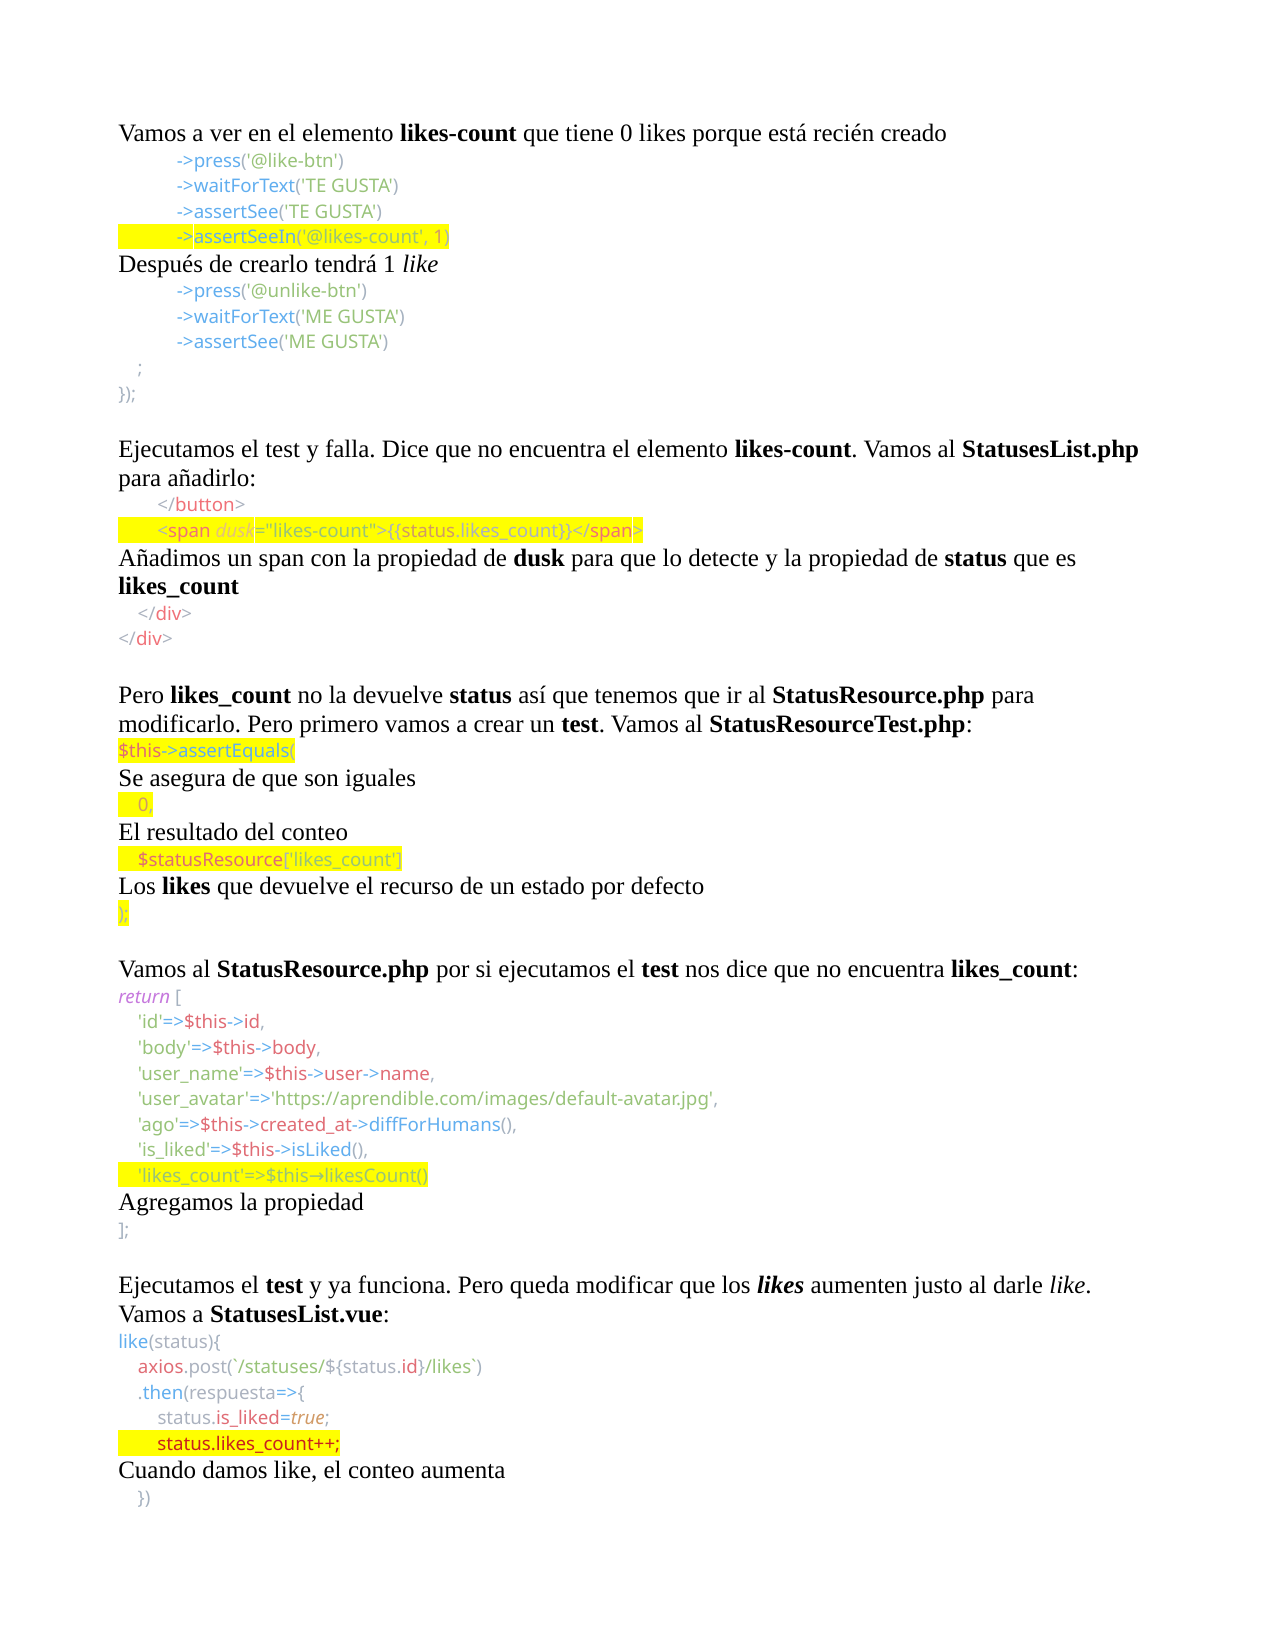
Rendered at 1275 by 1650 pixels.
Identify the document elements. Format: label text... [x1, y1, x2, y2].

text Ejecutamos el test y ya funciona. Pero queda modificar que los likes aumenten justo al darle like. Vamos a StatusesList.vue: [118, 1270, 1157, 1328]
text return [ 'id'=>$this->id, 'body'=>$this->body, 'user_name'=>$this->user->name, 'user_avatar'=>'https://aprendible.com/images/default-avatar.jpg', 'ago'=>$this->created_at->diffForHumans(), 'is_liked'=>$this->isLiked(), 'likes_count'=>$this→likesCount() [118, 983, 1157, 1187]
text Cuando damos like, el conteo aumenta }) [118, 1456, 1157, 1510]
text like(status){ axios.post(`/statuses/${status.id}/likes`) .then(respuesta=>{ status.is_liked=true; status.likes_count++; [118, 1328, 1157, 1456]
text Después de crearlo tendrá 1 like ->press('@unlike-btn') ->waitForText('ME GUSTA') ->assertSee('ME GUSTA') ; }); [118, 249, 1157, 405]
text Vamos al StatusResource.php por si ejecutamos el test nos dice que no encuentra likes_count: [118, 954, 1157, 983]
text 0, El resultado del conteo [118, 792, 1157, 846]
text Vamos a ver en el elemento likes-count que tiene 0 likes porque está recién creado ->press('@like-btn') ->waitForText('TE GUSTA') ->assertSee('TE GUSTA') ->assertSeeIn('@likes-count', 1) [118, 118, 1157, 249]
text Pero likes_count no la devuelve status así que tenemos que ir al StatusResource.php para modificarlo. Pero primero vamos a crear un test. Vamos al StatusResourceTest.php: $this->assertEquals( Se asegura de que son iguales [118, 680, 1157, 792]
text ); [118, 900, 1157, 926]
text Ejecutamos el test y falla. Dice que no encuentra el elemento likes-count. Vamos al StatusesList.php para añadirlo: </button> <span dusk="likes-count">{{status.likes_count}}</span> [118, 434, 1157, 543]
text $statusResource['likes_count'] Los likes que devuelve el recurso de un estado por defecto [118, 846, 1157, 900]
text Añadimos un span con la propiedad de dusk para que lo detecte y la propiedad de status que es likes_count </div> </div> [118, 543, 1157, 651]
text Agregamos la propiedad ]; [118, 1187, 1157, 1242]
